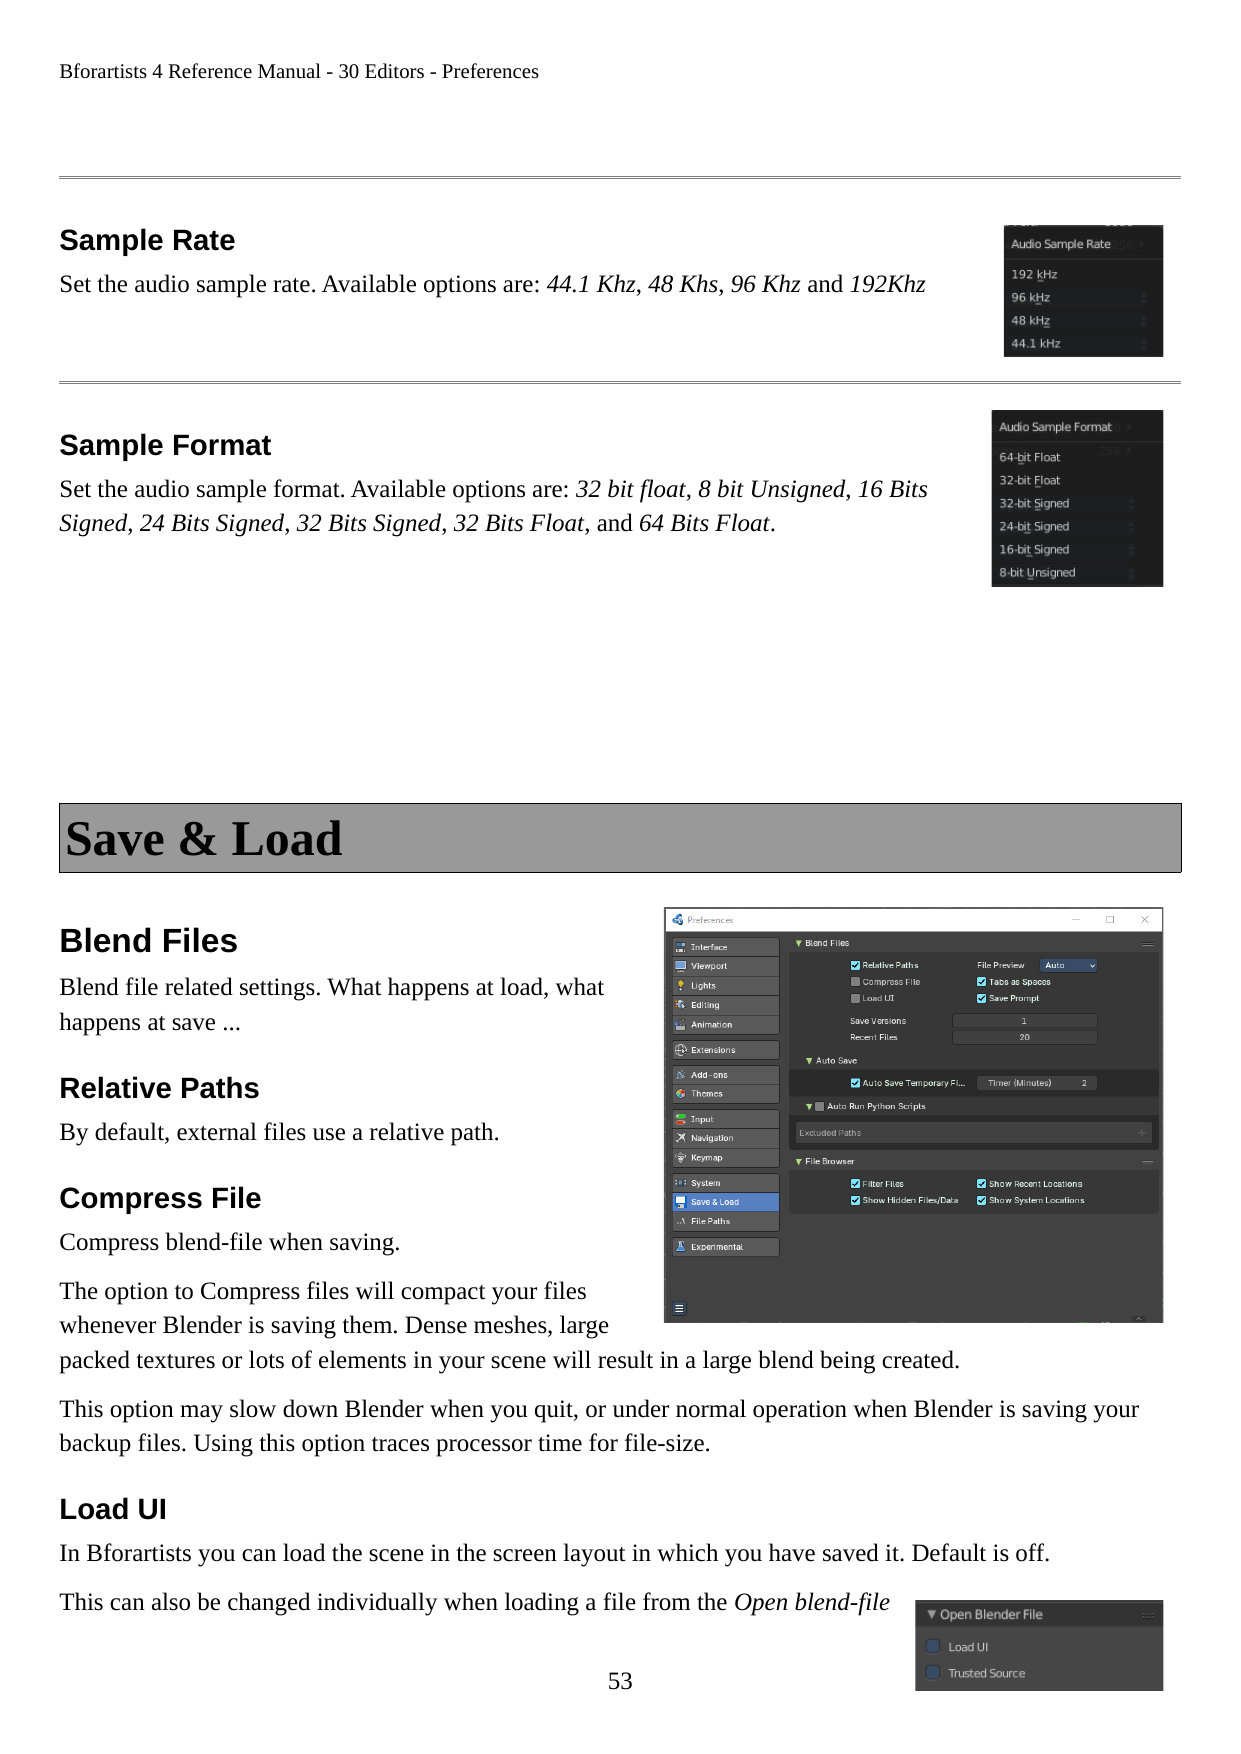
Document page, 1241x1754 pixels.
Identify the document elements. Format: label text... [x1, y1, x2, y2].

subtitle Sample Rate [59, 222, 1181, 256]
subtitle [1164, 1071, 1181, 1104]
text This can also be changed individually when loading a file from the Open blend-file [59, 1587, 1181, 1616]
picture [1003, 225, 1164, 357]
picture [663, 907, 1164, 1323]
text Set the audio sample format. Available options are: 32 bit float, 8 bit Unsigned, 16 Bits Signed, 24 Bits Signed, 32 Bits Signed, 32 Bits Float, and 64 Bits Float. [59, 474, 991, 537]
picture [915, 1600, 1164, 1691]
text Compress blend-file when saving. [59, 1227, 663, 1256]
subtitle Load UI [59, 1492, 1181, 1526]
subtitle Relative Paths [59, 1071, 663, 1104]
subtitle Compress File [59, 1181, 663, 1214]
subtitle Blend Files [59, 921, 663, 960]
subtitle [1164, 427, 1181, 461]
picture [991, 410, 1164, 587]
text Blend file related settings. What happens at load, what happens at save ... [59, 972, 663, 1036]
subtitle Sample Format [59, 427, 991, 461]
text Set the audio sample rate. Available options are: 44.1 Khz, 48 Khs, 96 Khz and 192Khz [59, 269, 1003, 297]
subtitle [1164, 921, 1181, 960]
text This option may slow down Blender when you quit, or under normal operation when Blender is saving your backup files. Using this option traces processor time for file-size. [59, 1394, 1181, 1457]
text The option to Compress files will compact your files whenever Blender is saving them. Dense meshes, large packed textures or lots of elements in your scene will result in a large blend being created. [59, 1276, 1181, 1373]
text In Bforartists you can load the scene in the screen layout in which you have saved it. Default is off. [59, 1538, 1181, 1567]
text By default, external files use a relative path. [59, 1117, 663, 1146]
table_header Save & Load [60, 804, 1181, 872]
subtitle [1164, 1181, 1181, 1214]
